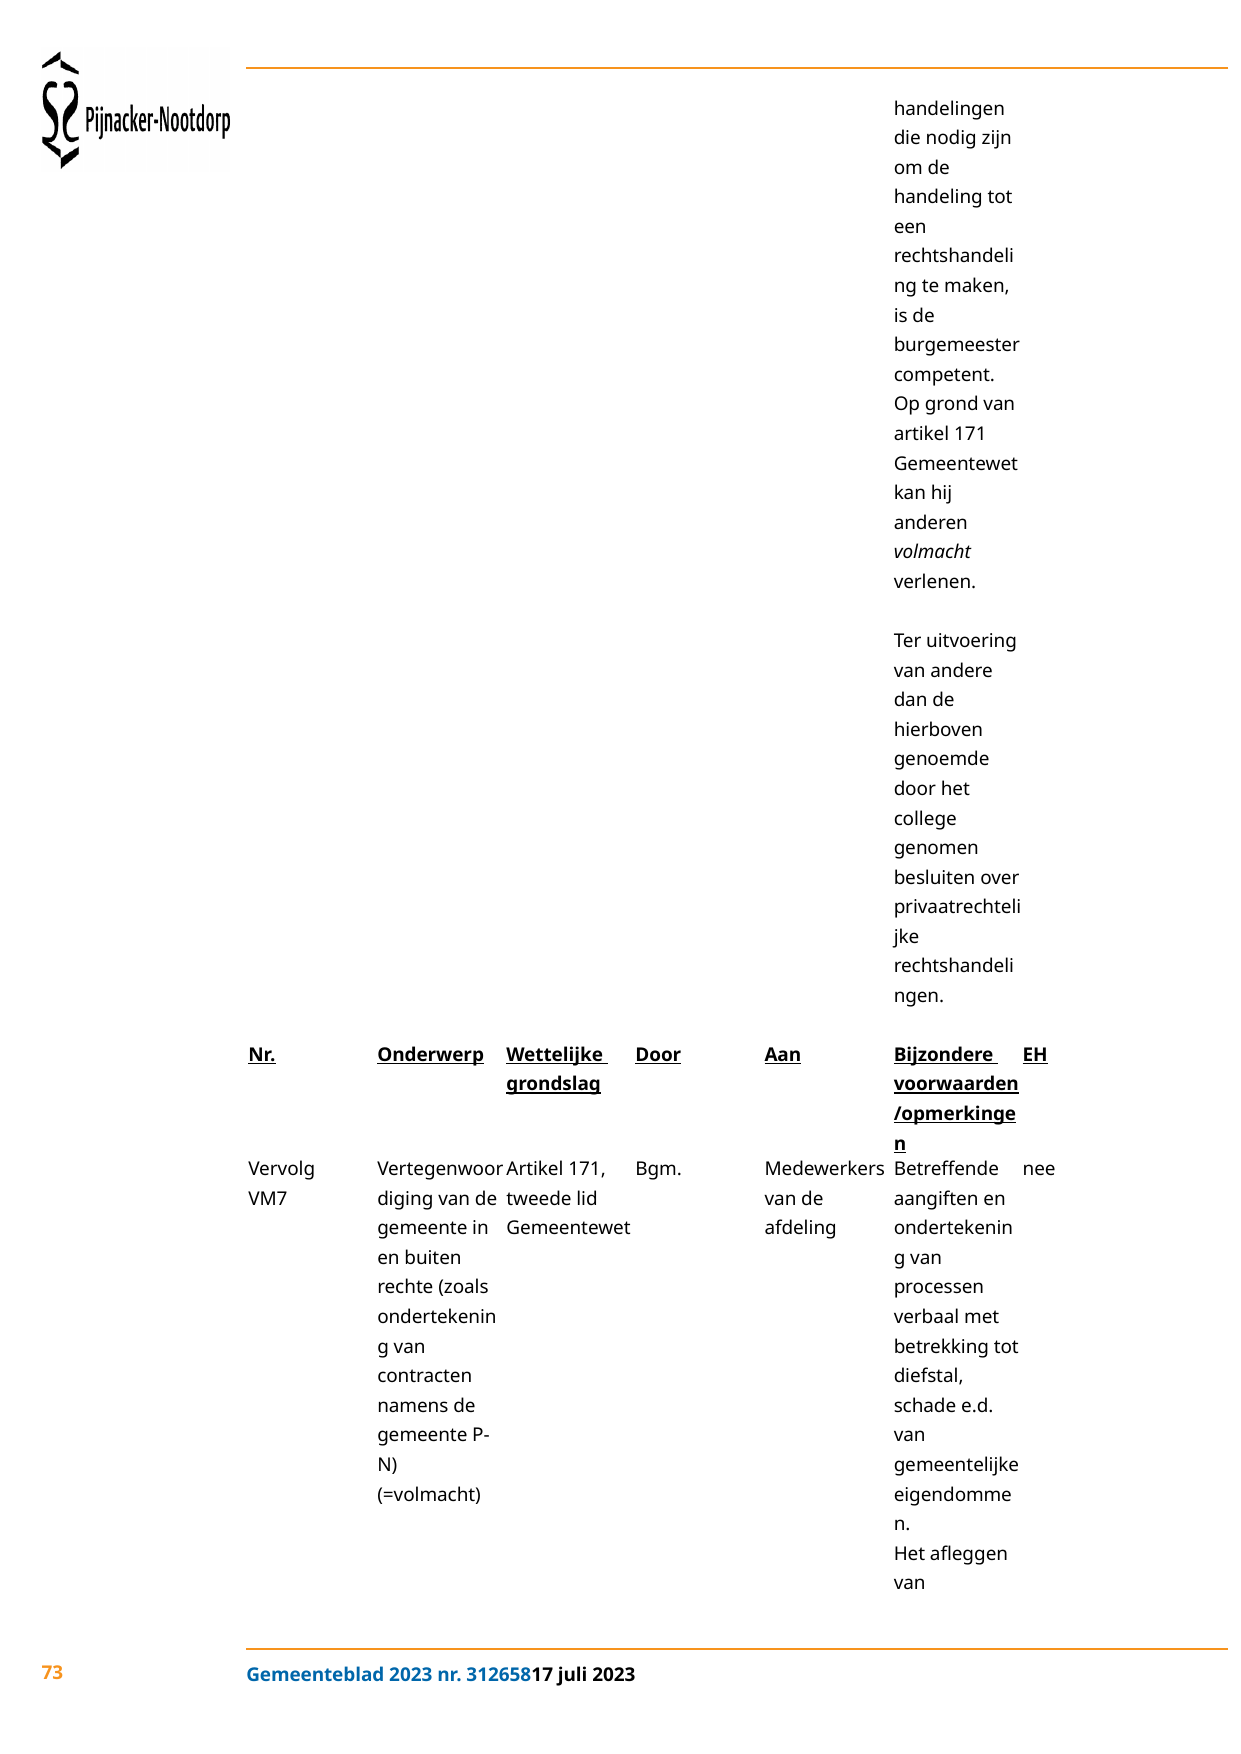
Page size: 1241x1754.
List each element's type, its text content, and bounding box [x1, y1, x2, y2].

table_cell Vertegenwoordiging van de gemeente in en buiten rechte (zoals ondertekening van contracten namens de gemeente P-N) (=volmacht) [377, 1155, 506, 1595]
table_cell Bgm. [635, 1155, 764, 1595]
table_header Door [635, 1041, 764, 1155]
table_cell [377, 95, 506, 1008]
table_header Wettelijke grondslag [506, 1041, 635, 1155]
table_cell Betreffende aangiften en ondertekening van processen verbaal met betrekking tot diefstal, schade e.d. van gemeentelijke eigendommen. Het afleggen van [894, 1155, 1022, 1595]
table_header Aan [764, 1041, 893, 1155]
table_cell Vervolg VM7 [248, 1155, 377, 1595]
table_cell nee [1023, 1155, 1152, 1595]
table_cell [635, 95, 764, 1008]
table_cell [764, 95, 893, 1008]
picture [41, 47, 231, 172]
table_cell Artikel 171, tweede lid Gemeentewet [506, 1155, 635, 1595]
table_cell [1023, 95, 1152, 1008]
table_header Nr. [248, 1041, 377, 1155]
table_header Bijzondere voorwaarden/opmerkingen [894, 1041, 1022, 1155]
table_cell Medewerkers van de afdeling [764, 1155, 893, 1595]
table_cell [506, 95, 635, 1008]
table_header EH [1023, 1041, 1152, 1155]
table_cell [248, 95, 377, 1008]
table_cell handelingen die nodig zijn om de handeling tot een rechtshandeling te maken, is de burgemeester competent. Op grond van artikel 171 Gemeentewet kan hij anderen volmacht verlenen. Ter uitvoering van andere dan de hierboven genoemde door het college genomen besluiten over privaatrechtelijke rechtshandelingen. [894, 95, 1022, 1008]
table_header Onderwerp [377, 1041, 506, 1155]
